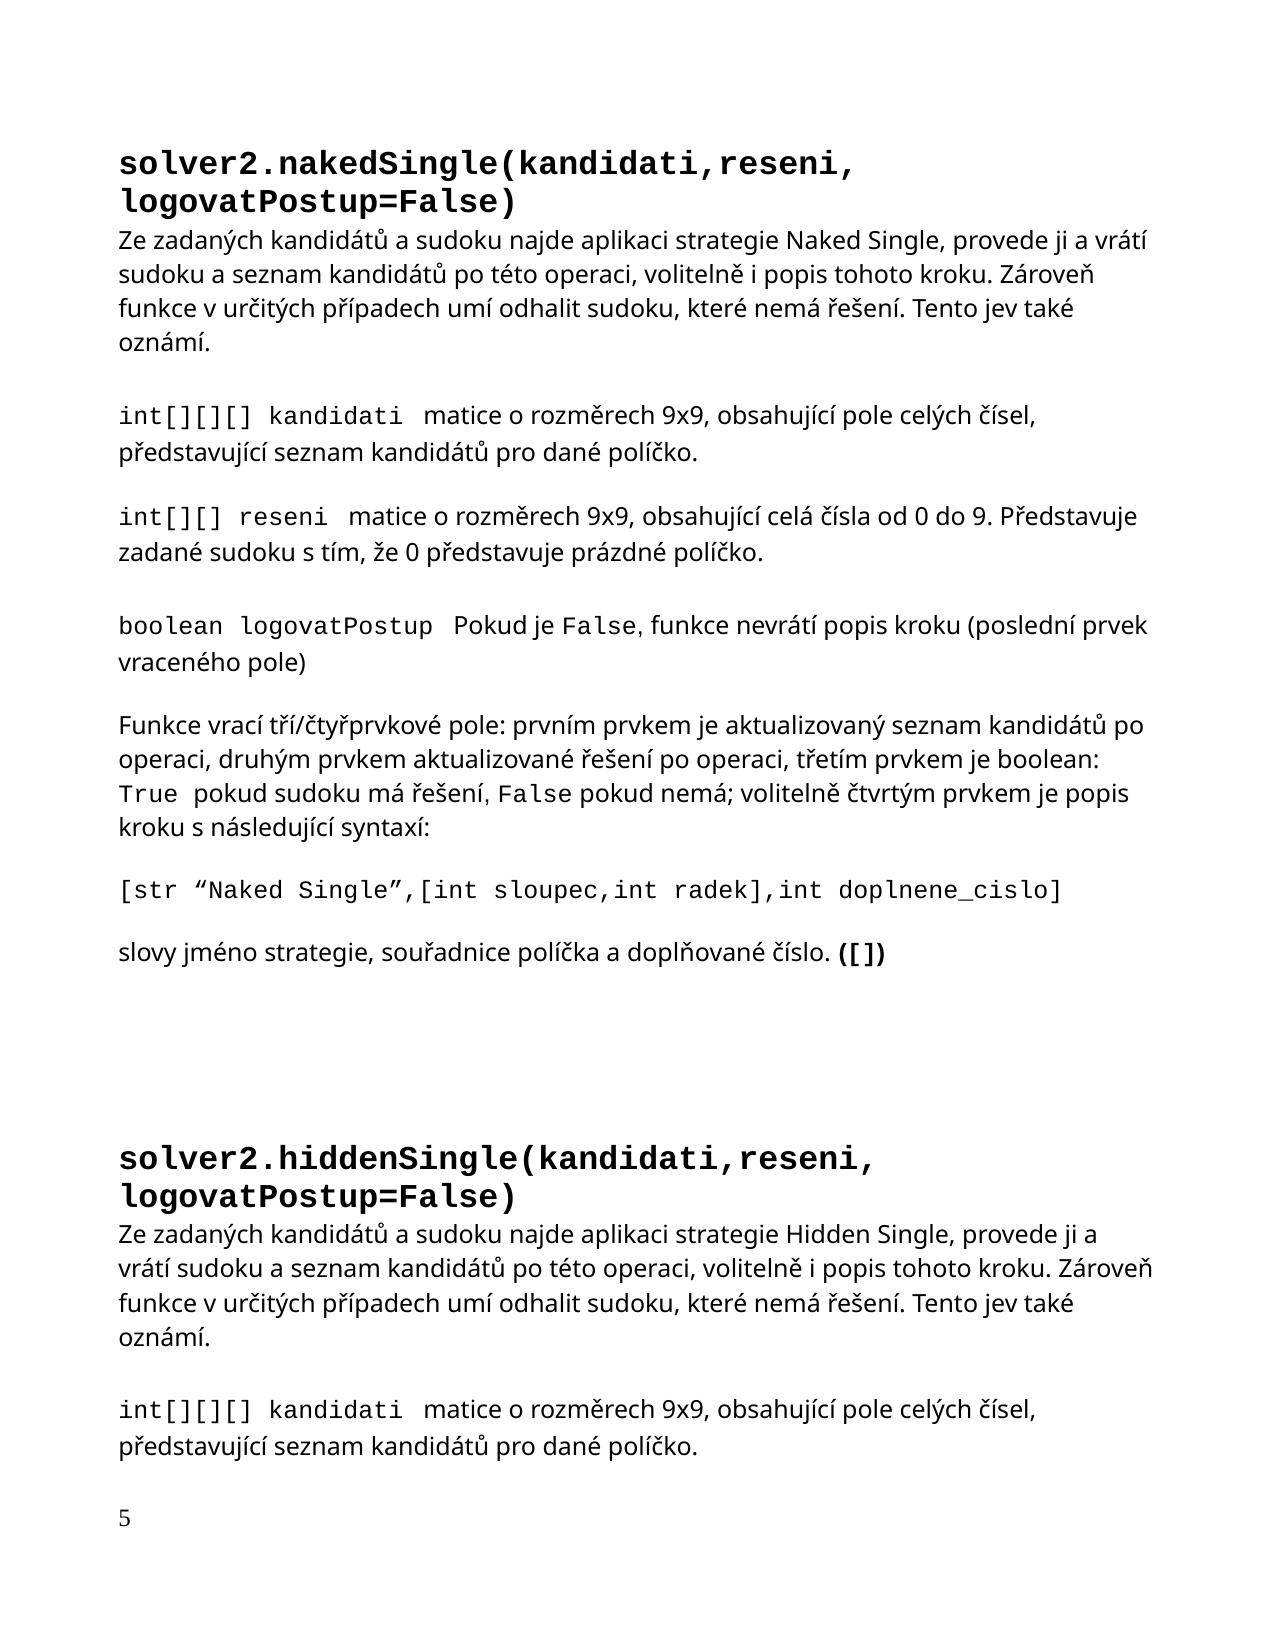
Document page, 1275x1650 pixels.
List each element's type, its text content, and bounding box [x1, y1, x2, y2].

text logovatPostup=False) [118, 185, 1157, 222]
text [str “Naked Single”,[int sloupec,int radek],int doplnene_cislo] [118, 878, 1157, 906]
text int[][][] kandidati matice o rozměrech 9x9, obsahující pole celých čísel, představující seznam kandidátů pro dané políčko. [118, 1391, 1157, 1463]
text solver2.hiddenSingle(kandidati,reseni, [118, 1141, 1157, 1179]
text boolean logovatPostup Pokud je False, funkce nevrátí popis kroku (poslední prvek vraceného pole) [118, 607, 1157, 679]
text Ze zadaných kandidátů a sudoku najde aplikaci strategie Hidden Single, provede ji a vrátí sudoku a seznam kandidátů po této operaci, volitelně i popis tohoto kroku. Zároveň funkce v určitých případech umí odhalit sudoku, které nemá řešení. Tento jev také oznámí. [118, 1217, 1157, 1353]
text int[][] reseni matice o rozměrech 9x9, obsahující celá čísla od 0 do 9. Představuje zadané sudoku s tím, že 0 představuje prázdné políčko. [118, 497, 1157, 569]
text logovatPostup=False) [118, 1179, 1157, 1217]
text int[][][] kandidati matice o rozměrech 9x9, obsahující pole celých čísel, představující seznam kandidátů pro dané políčko. [118, 397, 1157, 468]
text Ze zadaných kandidátů a sudoku najde aplikaci strategie Naked Single, provede ji a vrátí sudoku a seznam kandidátů po této operaci, volitelně i popis tohoto kroku. Zároveň funkce v určitých případech umí odhalit sudoku, které nemá řešení. Tento jev také oznámí. [118, 222, 1157, 359]
text slovy jméno strategie, souřadnice políčka a doplňované číslo. ([]) [118, 935, 1157, 969]
text Funkce vrací tří/čtyřprvkové pole: prvním prvkem je aktualizovaný seznam kandidátů po operaci, druhým prvkem aktualizované řešení po operaci, třetím prvkem je boolean: True pokud sudoku má řešení, False pokud nemá; volitelně čtvrtým prvkem je popis kroku s následující syntaxí: [118, 707, 1157, 844]
text solver2.nakedSingle(kandidati,reseni, [118, 147, 1157, 185]
